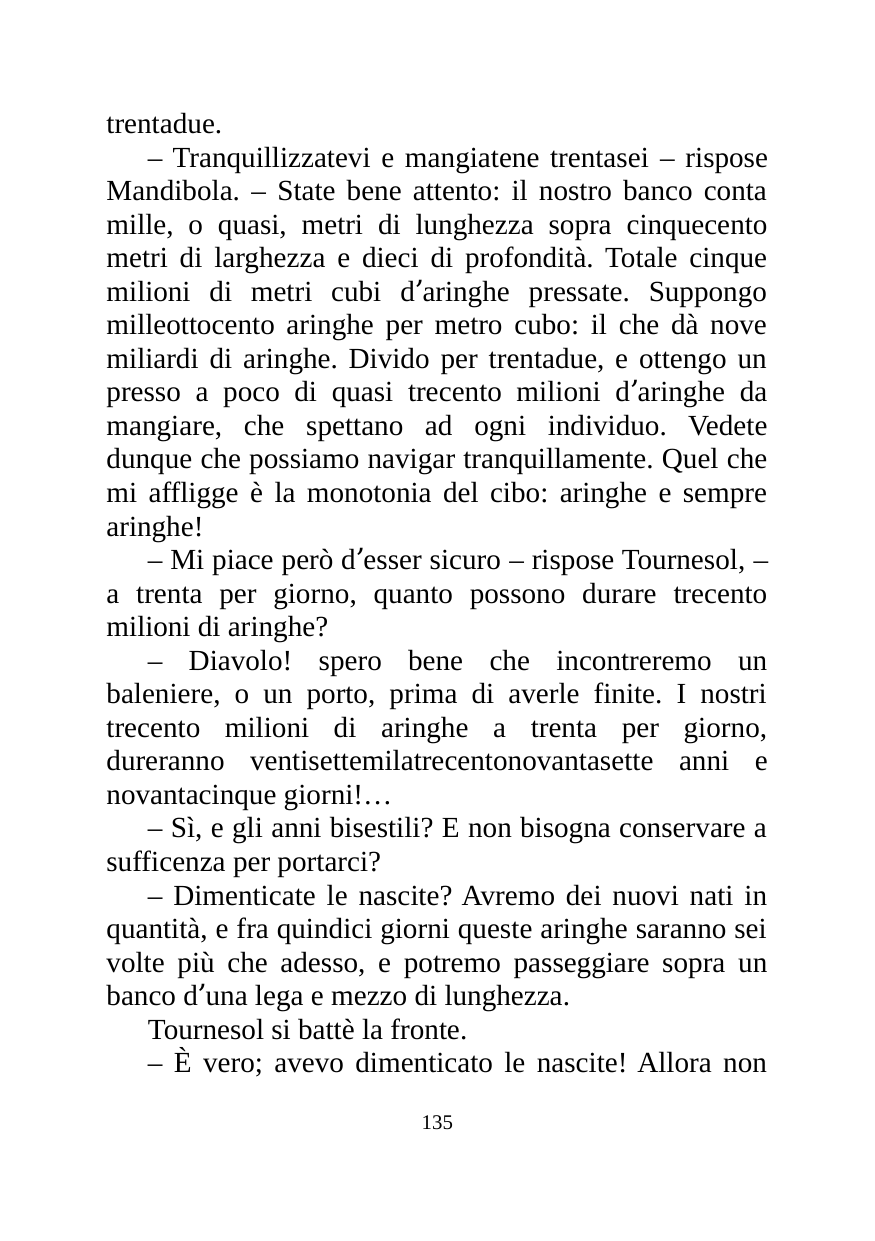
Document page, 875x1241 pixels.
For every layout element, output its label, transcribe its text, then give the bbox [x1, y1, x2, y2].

text ‒ Mi piace però d՚esser sicuro ‒ rispose Tournesol, ‒ a trenta per giorno, quanto possono durare trecento milioni di aringhe? [106, 542, 768, 643]
text ‒ È vero; avevo dimenticato le nascite! Allora non [106, 1045, 768, 1079]
text trentadue. [106, 106, 768, 140]
text Tournesol si battè la fronte. [106, 1012, 768, 1045]
text ‒ Dimenticate le nascite? Avremo dei nuovi nati in quantità, e fra quindici giorni queste aringhe saranno sei volte più che adesso, e potremo passeggiare sopra un banco d՚una lega e mezzo di lunghezza. [106, 878, 768, 1012]
text ‒ Sì, e gli anni bisestili? E non bisogna conservare a sufficenza per portarci? [106, 811, 768, 878]
text ‒ Diavolo! spero bene che incontreremo un baleniere, o un porto, prima di averle finite. I nostri trecento milioni di aringhe a trenta per giorno, dureranno ventisettemilatrecentonovantasette anni e novantacinque giorni!… [106, 643, 768, 811]
text ‒ Tranquillizzatevi e mangiatene trentasei ‒ rispose Mandibola. ‒ State bene attento: il nostro banco conta mille, o quasi, metri di lunghezza sopra cinquecento metri di larghezza e dieci di profondità. Totale cinque milioni di metri cubi d՚aringhe pressate. Suppongo milleottocento aringhe per metro cubo: il che dà nove miliardi di aringhe. Divido per trentadue, e ottengo un presso a poco di quasi trecento milioni d՚aringhe da mangiare, che spettano ad ogni individuo. Vedete dunque che possiamo navigar tranquillamente. Quel che mi affligge è la monotonia del cibo: aringhe e sempre aringhe! [106, 140, 768, 542]
